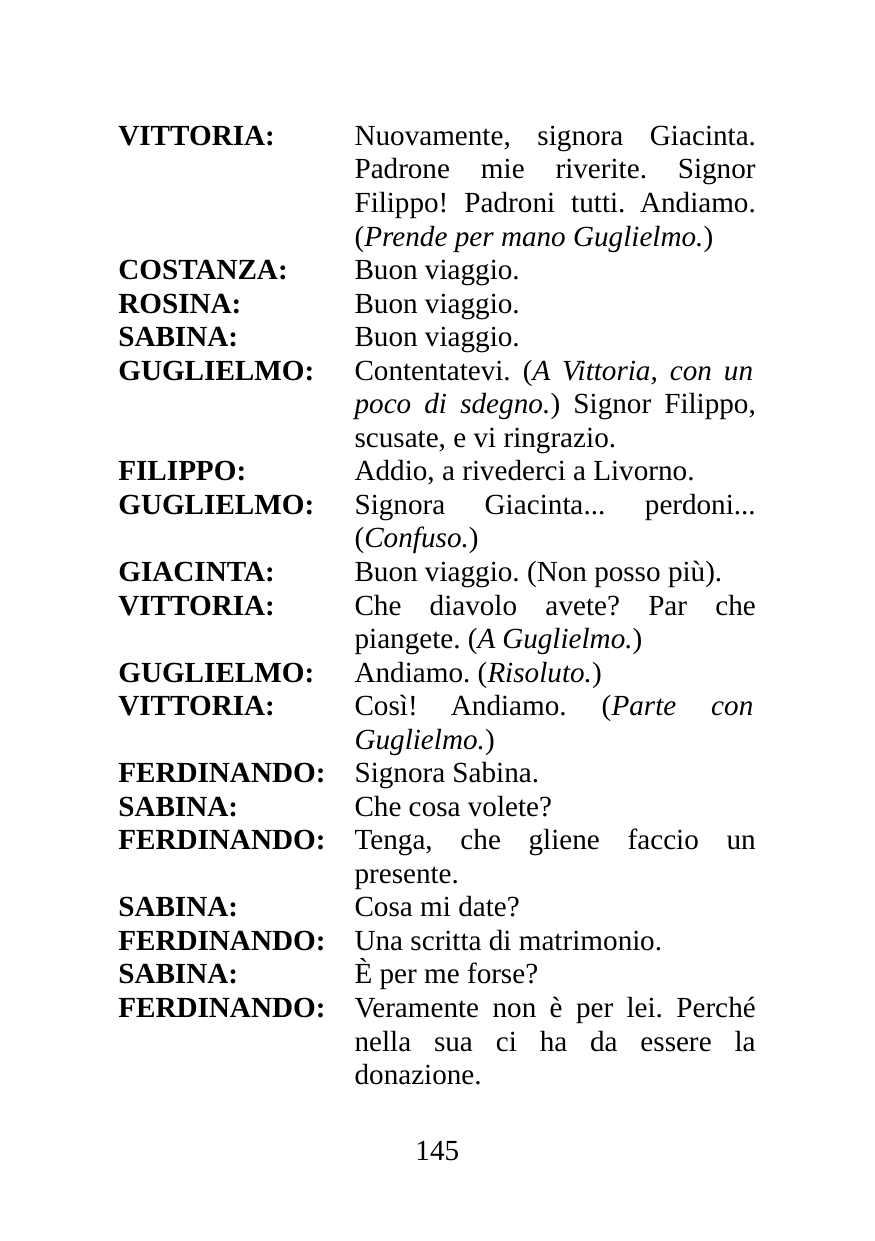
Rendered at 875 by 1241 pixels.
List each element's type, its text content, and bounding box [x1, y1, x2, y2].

text VITTORIA: Che diavolo avete? Par che piangete. (A Guglielmo.) [118, 588, 756, 655]
text GIACINTA: Buon viaggio. (Non posso più). [118, 554, 756, 588]
text SABINA: È per me forse? [118, 957, 756, 990]
text SABINA: Cosa mi date? [118, 889, 756, 923]
text SABINA: Che cosa volete? [118, 789, 756, 822]
text FERDINANDO: Signora Sabina. [118, 755, 756, 789]
text FERDINANDO: Una scritta di matrimonio. [118, 923, 756, 957]
text FERDINANDO: Veramente non è per lei. Perché nella sua ci ha da essere la donazione. [118, 990, 756, 1091]
text ROSINA: Buon viaggio. [118, 286, 756, 319]
text GUGLIELMO: Signora Giacinta... perdoni... (Confuso.) [118, 487, 756, 554]
text COSTANZA: Buon viaggio. [118, 252, 756, 286]
text VITTORIA: Nuovamente, signora Giacinta. Padrone mie riverite. Signor Filippo! Padroni tutti. Andiamo. (Prende per mano Guglielmo.) [118, 118, 756, 252]
text GUGLIELMO: Andiamo. (Risoluto.) [118, 655, 756, 688]
text VITTORIA: Così! Andiamo. (Parte con Guglielmo.) [118, 688, 756, 755]
text FILIPPO: Addio, a rivederci a Livorno. [118, 453, 756, 487]
text GUGLIELMO: Contentatevi. (A Vittoria, con un poco di sdegno.) Signor Filippo, scusate, e vi ringrazio. [118, 353, 756, 453]
text SABINA: Buon viaggio. [118, 319, 756, 353]
text FERDINANDO: Tenga, che gliene faccio un presente. [118, 822, 756, 889]
